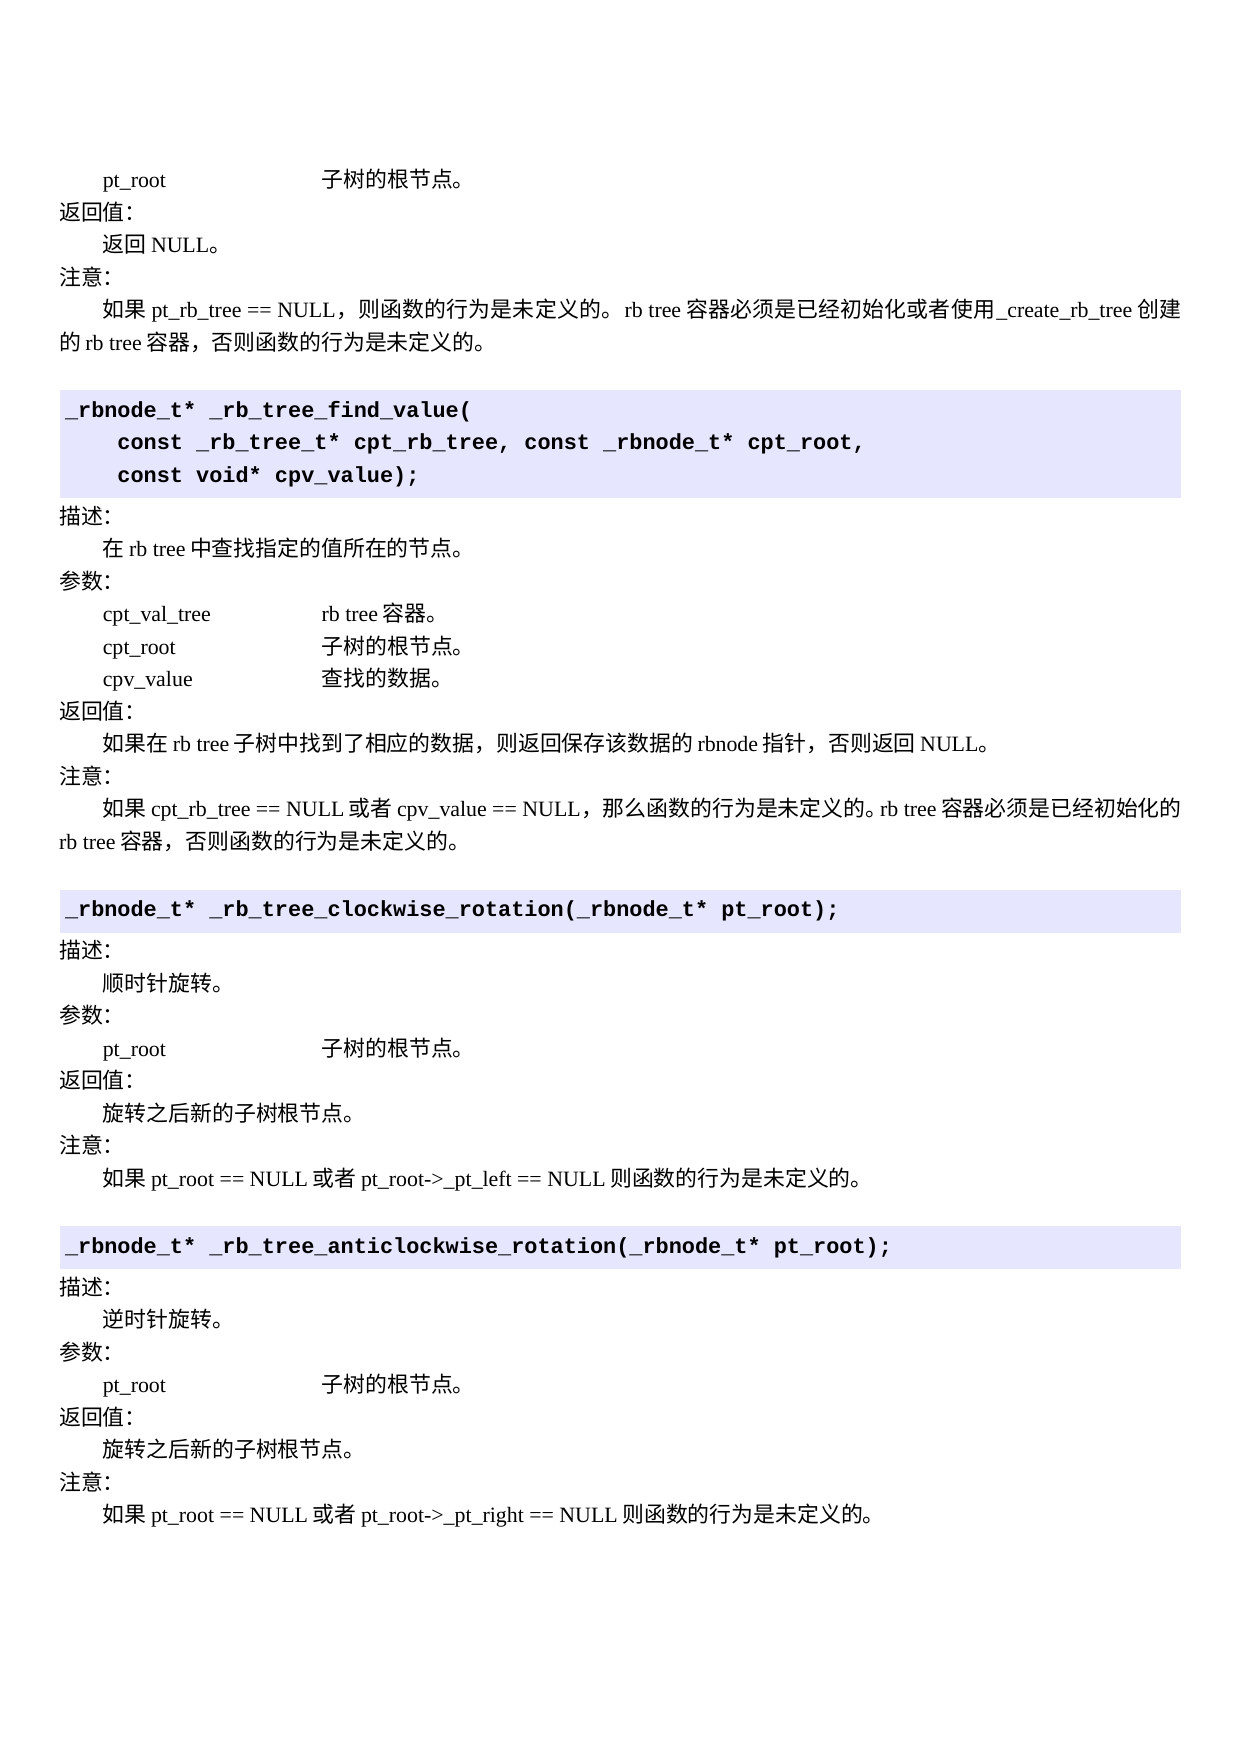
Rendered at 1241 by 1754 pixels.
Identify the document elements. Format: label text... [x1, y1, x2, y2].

text pt_root 子树的根节点。 [59, 162, 1181, 194]
text 注意： [59, 1128, 1181, 1160]
text 旋转之后新的子树根节点。 [59, 1095, 1181, 1128]
text 返回NULL。 [59, 227, 1181, 259]
text 参数： [59, 563, 1181, 596]
text 返回值： [59, 1399, 1181, 1432]
text 注意： [59, 259, 1181, 292]
text 旋转之后新的子树根节点。 [59, 1432, 1181, 1464]
text 描述： [59, 934, 1181, 965]
table_header _rbnode_t* _rb_tree_clockwise_rotation(_rbnode_t* pt_root); [60, 890, 1181, 933]
text 返回值： [59, 1063, 1181, 1095]
text 如果pt_root == NULL 或者pt_root->_pt_left == NULL则函数的行为是未定义的。 [59, 1160, 1181, 1193]
text 如果在rb tree子树中找到了相应的数据，则返回保存该数据的rbnode指针，否则返回NULL。 [59, 726, 1181, 758]
text 参数： [59, 998, 1181, 1030]
text pt_root 子树的根节点。 [59, 1030, 1181, 1063]
text cpv_value 查找的数据。 [59, 661, 1181, 693]
text cpt_val_tree rb tree容器。 [59, 596, 1181, 628]
text 在rb tree中查找指定的值所在的节点。 [59, 531, 1181, 563]
text 注意： [59, 758, 1181, 791]
text 顺时针旋转。 [59, 965, 1181, 998]
text 描述： [59, 1270, 1181, 1302]
text 如果pt_rb_tree == NULL，则函数的行为是未定义的。rb tree容器必须是已经初始化或者使用_create_rb_tree创建的rb tree容器，否则函数的行为是未定义的。 [59, 292, 1181, 357]
text 描述： [59, 500, 1181, 531]
text 返回值： [59, 693, 1181, 726]
text 如果cpt_rb_tree == NULL或者cpv_value == NULL，那么函数的行为是未定义的。rb tree容器必须是已经初始化的rb tree容器，否则函数的行为是未定义的。 [59, 791, 1181, 856]
text 参数： [59, 1334, 1181, 1367]
text 返回值： [59, 194, 1181, 227]
text 注意： [59, 1464, 1181, 1497]
text 如果pt_root == NULL 或者pt_root->_pt_right == NULL则函数的行为是未定义的。 [59, 1497, 1181, 1529]
table_header _rbnode_t* _rb_tree_anticlockwise_rotation(_rbnode_t* pt_root); [60, 1226, 1181, 1269]
text cpt_root 子树的根节点。 [59, 628, 1181, 661]
text pt_root 子树的根节点。 [59, 1367, 1181, 1399]
text 逆时针旋转。 [59, 1302, 1181, 1334]
table_header _rbnode_t* _rb_tree_find_value( const _rb_tree_t* cpt_rb_tree, const _rbnode_t* cpt_root, const void* cpv_value); [60, 390, 1181, 498]
